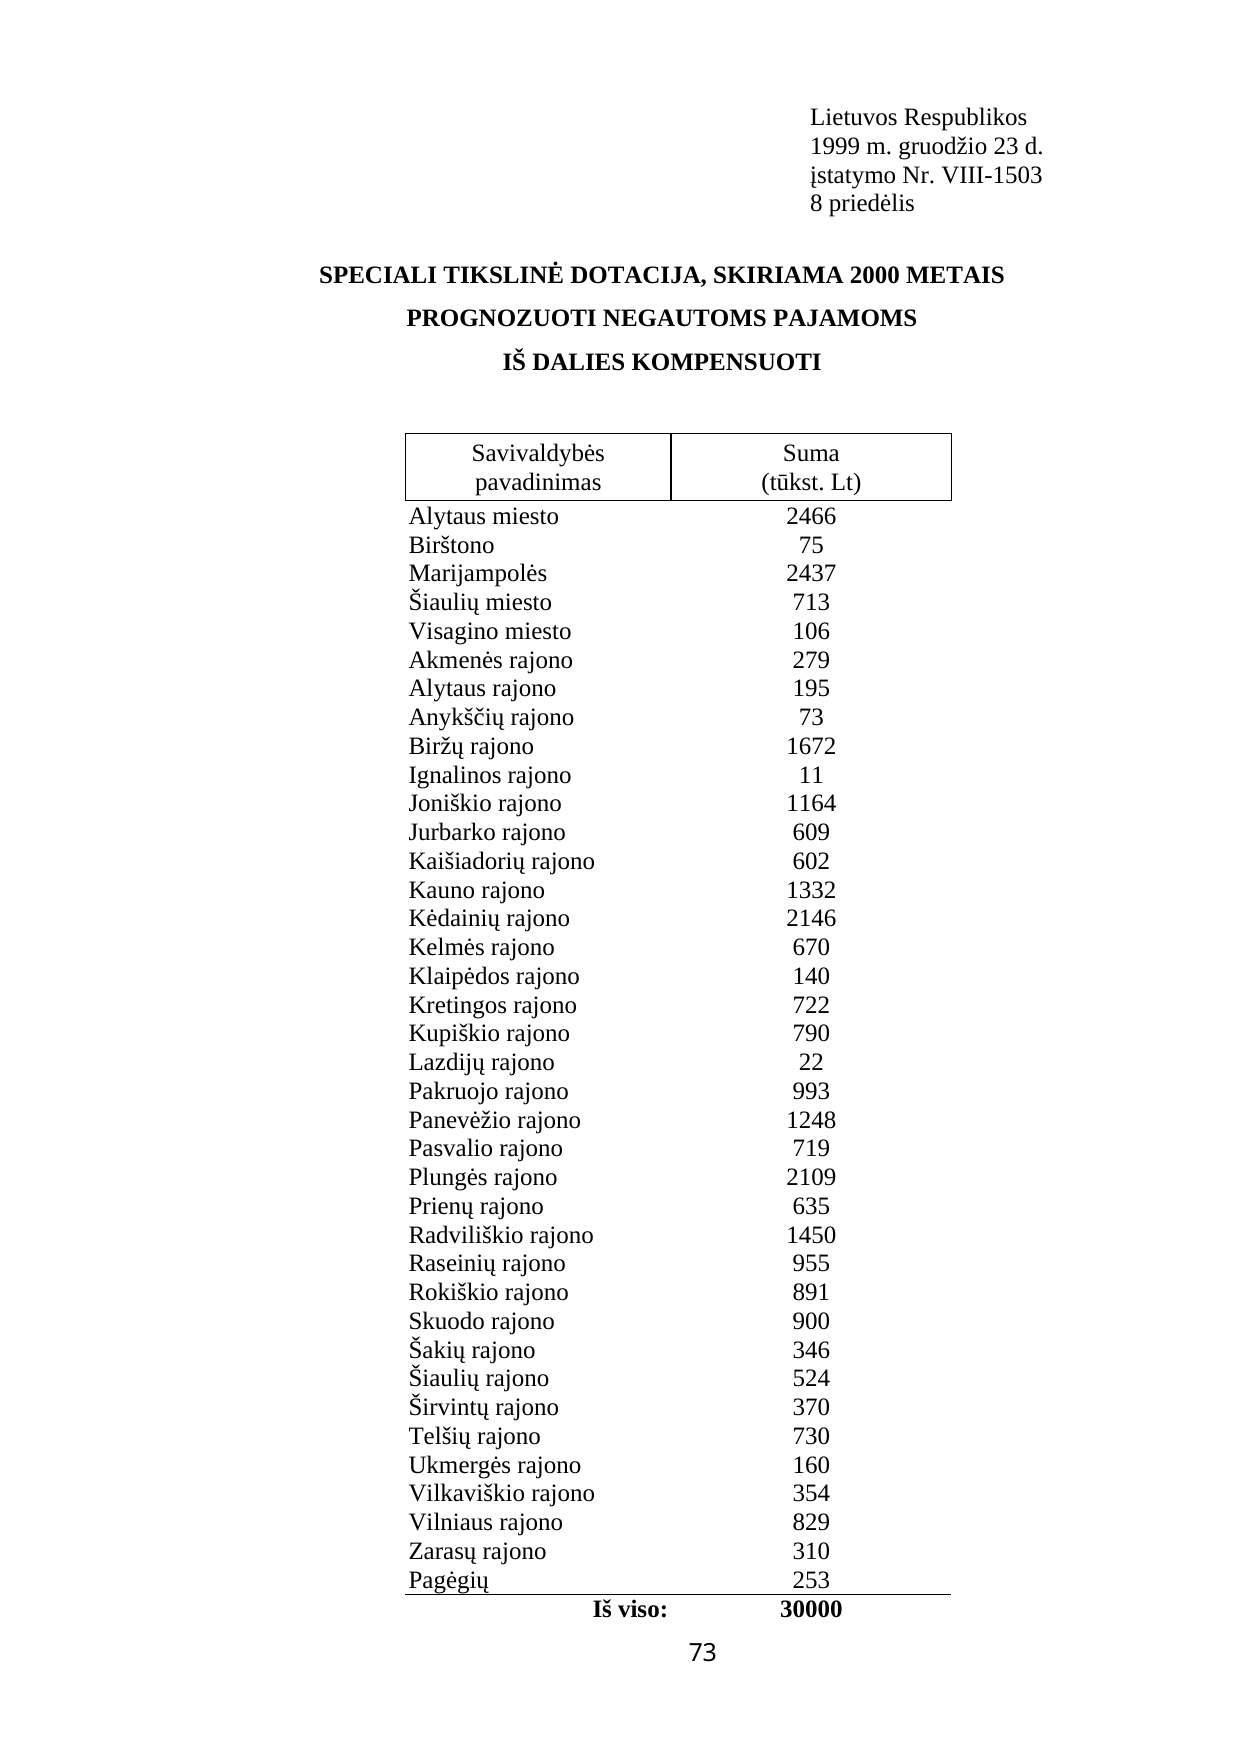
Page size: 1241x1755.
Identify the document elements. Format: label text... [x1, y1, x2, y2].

table_cell 1164 [671, 789, 951, 817]
table_cell Rokiškio rajono [405, 1277, 671, 1306]
table_cell Šiaulių miesto [405, 587, 671, 616]
text 1999 m. gruodžio 23 d. [210, 131, 1120, 160]
table_cell Pakruojo rajono [405, 1076, 671, 1105]
table_cell Kretingos rajono [405, 990, 671, 1018]
table_cell 722 [671, 990, 951, 1018]
table_cell 790 [671, 1019, 951, 1047]
table_cell 2109 [671, 1162, 951, 1191]
table_cell 602 [671, 846, 951, 875]
table_cell Radviliškio rajono [405, 1220, 671, 1248]
table_cell Marijampolės [405, 559, 671, 587]
table_cell 140 [671, 961, 951, 990]
table_cell Alytaus rajono [405, 674, 671, 702]
table_cell 354 [671, 1479, 951, 1507]
table_cell Kauno rajono [405, 875, 671, 903]
table_cell Kėdainių rajono [405, 904, 671, 932]
text SPECIALI TIKSLINĖ DOTACIJA, SKIRIAMA 2000 METAIS [210, 260, 1120, 289]
table_cell Panevėžio rajono [405, 1105, 671, 1133]
table_cell Ignalinos rajono [405, 760, 671, 788]
table_cell 160 [671, 1450, 951, 1478]
table_cell 2146 [671, 904, 951, 932]
table_cell Birštono [405, 530, 671, 558]
table_cell Kelmės rajono [405, 932, 671, 961]
table_cell Klaipėdos rajono [405, 961, 671, 990]
table_cell Vilniaus rajono [405, 1507, 671, 1536]
table_cell 11 [671, 760, 951, 788]
table_cell 713 [671, 587, 951, 616]
table_cell 2437 [671, 559, 951, 587]
table_cell 75 [671, 530, 951, 558]
text 8 priedėlis [210, 188, 1120, 217]
table_cell Skuodo rajono [405, 1306, 671, 1335]
table_cell 253 [671, 1565, 951, 1593]
table_cell Akmenės rajono [405, 645, 671, 673]
table_cell 1332 [671, 875, 951, 903]
table_cell 30000 [671, 1595, 951, 1623]
table_cell 609 [671, 817, 951, 846]
table_cell 310 [671, 1536, 951, 1565]
table_cell Ukmergės rajono [405, 1450, 671, 1478]
table_cell 22 [671, 1047, 951, 1076]
table_cell Visagino miesto [405, 616, 671, 645]
table_cell 670 [671, 932, 951, 961]
table_cell Širvintų rajono [405, 1392, 671, 1421]
table_cell 730 [671, 1421, 951, 1450]
table_cell 346 [671, 1335, 951, 1363]
table_cell Iš viso: [405, 1595, 671, 1623]
table_cell 1248 [671, 1105, 951, 1133]
table_cell Zarasų rajono [405, 1536, 671, 1565]
table_cell 635 [671, 1191, 951, 1220]
table_cell 900 [671, 1306, 951, 1335]
table_cell 524 [671, 1364, 951, 1392]
table_cell 891 [671, 1277, 951, 1306]
table_cell Pasvalio rajono [405, 1134, 671, 1162]
text PROGNOZUOTI NEGAUTOMS PAJAMOMS [210, 303, 1120, 332]
table_cell Alytaus miesto [405, 501, 671, 530]
table_cell Lazdijų rajono [405, 1047, 671, 1076]
table_cell 2466 [671, 501, 951, 530]
table_cell 73 [671, 702, 951, 731]
table_cell Vilkaviškio rajono [405, 1479, 671, 1507]
text IŠ DALIES KOMPENSUOTI [210, 347, 1120, 375]
table_cell Joniškio rajono [405, 789, 671, 817]
text įstatymo Nr. VIII-1503 [210, 160, 1120, 188]
table_cell Biržų rajono [405, 731, 671, 760]
table_cell Prienų rajono [405, 1191, 671, 1220]
table_cell 955 [671, 1249, 951, 1277]
table_cell 279 [671, 645, 951, 673]
table_cell Anykščių rajono [405, 702, 671, 731]
table_cell Plungės rajono [405, 1162, 671, 1191]
table_header Savivaldybės pavadinimas [406, 434, 670, 500]
table_cell 993 [671, 1076, 951, 1105]
table_cell Kupiškio rajono [405, 1019, 671, 1047]
table_cell 829 [671, 1507, 951, 1536]
table_cell 195 [671, 674, 951, 702]
table_header Suma (tūkst. Lt) [672, 434, 951, 500]
table_cell 1450 [671, 1220, 951, 1248]
table_cell Jurbarko rajono [405, 817, 671, 846]
table_cell Kaišiadorių rajono [405, 846, 671, 875]
table_cell Pagėgių [405, 1565, 671, 1593]
table_cell 1672 [671, 731, 951, 760]
table_cell Telšių rajono [405, 1421, 671, 1450]
table_cell Raseinių rajono [405, 1249, 671, 1277]
table_cell 106 [671, 616, 951, 645]
table_cell Šakių rajono [405, 1335, 671, 1363]
table_cell 370 [671, 1392, 951, 1421]
text Lietuvos Respublikos [210, 102, 1120, 131]
table_cell 719 [671, 1134, 951, 1162]
table_cell Šiaulių rajono [405, 1364, 671, 1392]
